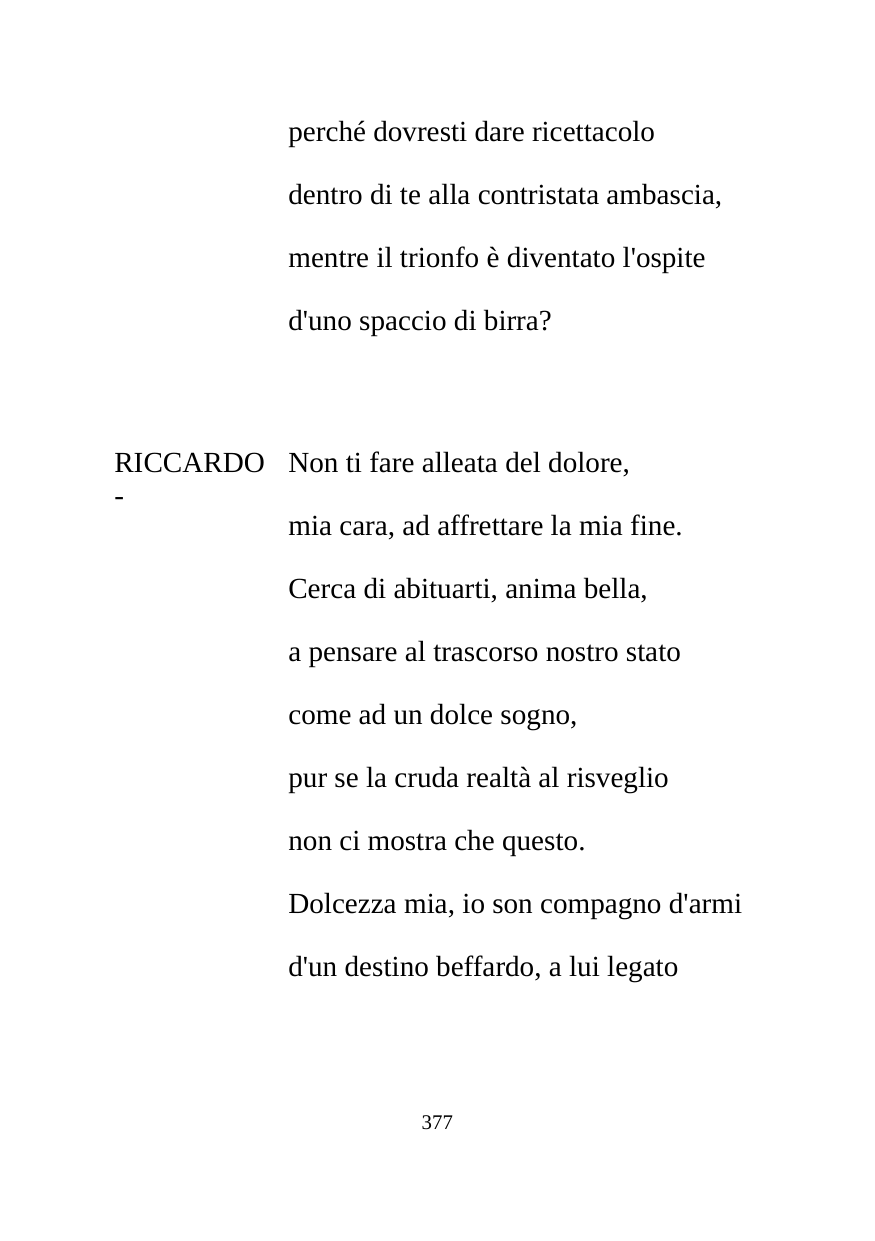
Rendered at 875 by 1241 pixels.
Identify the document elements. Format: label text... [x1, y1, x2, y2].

table_cell Non ti fare alleata del dolore, mia cara, ad affrettare la mia fine. Cerca di abituarti, anima bella, a pensare al trascorso nostro stato come ad un dolce sogno, pur se la cruda realtà al risveglio non ci mostra che questo. Dolcezza mia, io son compagno d'armi d'un destino beffardo, a lui legato [280, 437, 768, 1020]
table_cell RICCARDO - [106, 437, 280, 1020]
table_cell [106, 106, 280, 437]
table_cell perché dovresti dare ricettacolo dentro di te alla contristata ambascia, mentre il trionfo è diventato l'ospite d'uno spaccio di birra? [280, 106, 768, 437]
